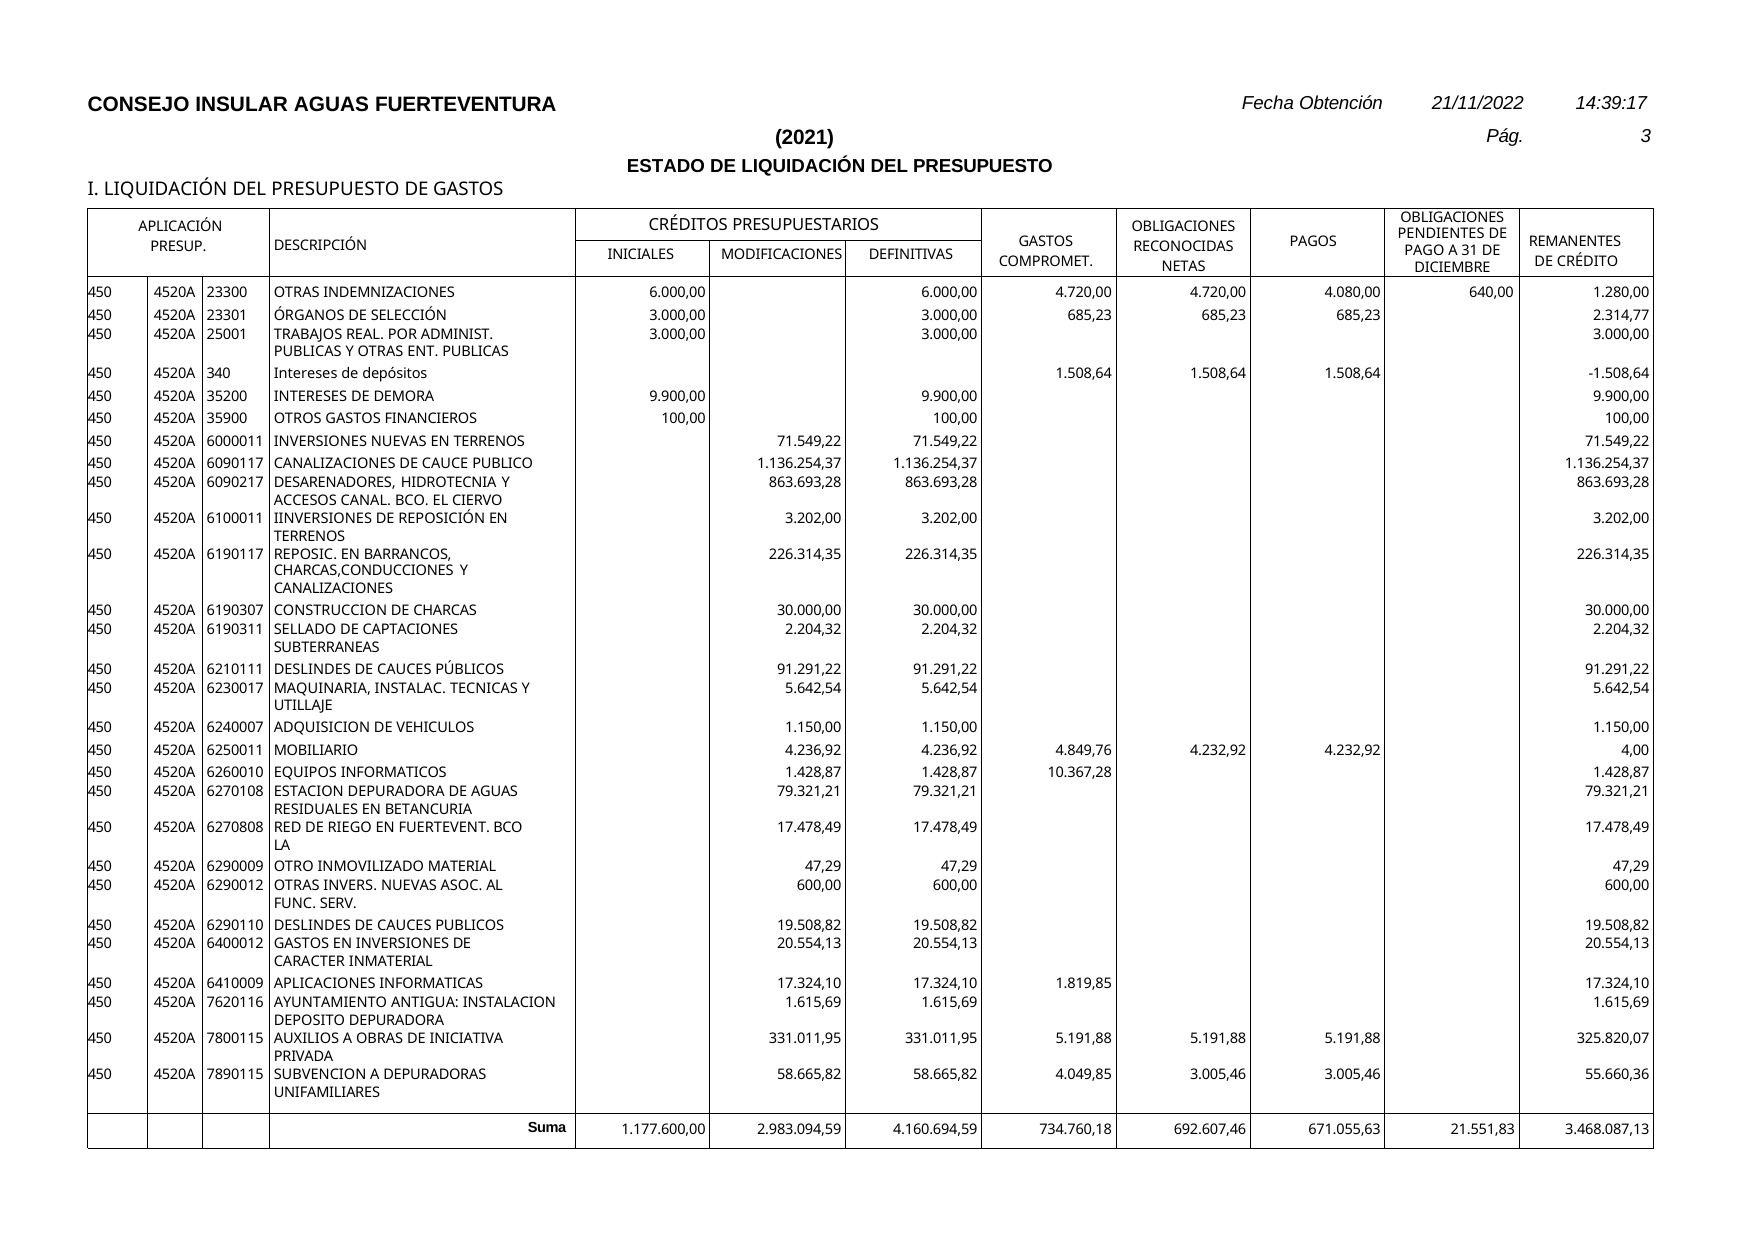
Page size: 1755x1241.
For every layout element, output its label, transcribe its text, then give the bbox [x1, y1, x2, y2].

table_cell [88, 564, 147, 581]
table_cell [1520, 954, 1653, 972]
table_cell [846, 640, 981, 657]
table_cell 4.080,00 [1251, 277, 1384, 302]
table_cell CANALIZACIONES DE CAUCE PUBLICO [270, 450, 575, 473]
table_cell [148, 564, 202, 581]
table_cell [148, 493, 202, 510]
table_cell [1117, 405, 1250, 428]
table_cell 1.615,69 [710, 993, 845, 1012]
table_cell 9.900,00 [1520, 383, 1653, 405]
table_cell 10.367,28 [982, 759, 1116, 782]
table_cell [1385, 1048, 1519, 1066]
table_cell [1385, 620, 1519, 639]
table_cell 20.554,13 [710, 934, 845, 954]
table_cell 6400012 [203, 934, 269, 954]
table_cell 4.232,92 [1251, 737, 1384, 759]
table_cell [1251, 428, 1384, 450]
table_cell [1251, 1084, 1384, 1112]
table_cell 226.314,35 [846, 546, 981, 564]
table_cell 450 [88, 876, 147, 896]
table_cell [1117, 493, 1250, 510]
table_cell [576, 1012, 709, 1030]
table_cell 23300 [203, 277, 269, 302]
table_cell [576, 837, 709, 855]
table_cell 1.150,00 [846, 716, 981, 737]
table_cell 4520A [148, 819, 202, 837]
table_cell 4.232,92 [1117, 737, 1250, 759]
table_cell [1251, 528, 1384, 546]
table_cell 30.000,00 [1520, 599, 1653, 620]
table_cell [846, 698, 981, 716]
table_cell [1385, 362, 1519, 383]
table_cell [1117, 325, 1250, 344]
table_cell [846, 801, 981, 819]
table_cell 671.055,63 [1251, 1114, 1384, 1147]
table_cell 47,29 [1520, 855, 1653, 876]
table_cell [1385, 546, 1519, 564]
table_cell [1385, 658, 1519, 678]
table_cell [1251, 954, 1384, 972]
table_cell 3.000,00 [576, 302, 709, 324]
table_cell MODIFICACIONES [710, 241, 845, 276]
table_cell UNIFAMILIARES [270, 1084, 575, 1112]
table_cell RED DE RIEGO EN FUERTEVENT. BCO [270, 819, 575, 837]
table_cell OTRAS INVERS. NUEVAS ASOC. AL [270, 876, 575, 896]
table_cell [1385, 599, 1519, 620]
table_cell [1385, 405, 1519, 428]
table_cell 23301 [203, 302, 269, 324]
table_cell 450 [88, 277, 147, 302]
table_cell 450 [88, 362, 147, 383]
table_cell [1117, 759, 1250, 782]
table_cell ADQUISICION DE VEHICULOS [270, 716, 575, 737]
table_cell [576, 564, 709, 581]
table_cell 2.204,32 [846, 620, 981, 639]
table_cell [1385, 493, 1519, 510]
table_cell 6270808 [203, 819, 269, 837]
table_cell [203, 493, 269, 510]
table_cell [1117, 599, 1250, 620]
table_cell [710, 344, 845, 362]
table_cell 71.549,22 [846, 428, 981, 450]
table_cell [88, 1084, 147, 1112]
table_cell 4520A [148, 599, 202, 620]
table_cell [576, 658, 709, 678]
table_cell 331.011,95 [846, 1030, 981, 1048]
table_cell [1385, 1030, 1519, 1048]
table_cell RESIDUALES EN BETANCURIA [270, 801, 575, 819]
table_cell 450 [88, 450, 147, 473]
table_cell [982, 344, 1116, 362]
table_cell INVERSIONES NUEVAS EN TERRENOS [270, 428, 575, 450]
table_cell 863.693,28 [710, 473, 845, 492]
table_cell [846, 954, 981, 972]
table_cell [1385, 640, 1519, 657]
table_cell [88, 581, 147, 599]
table_cell INTERESES DE DEMORA [270, 383, 575, 405]
table_cell [1385, 819, 1519, 837]
table_cell 3.202,00 [846, 510, 981, 528]
table_cell 4520A [148, 510, 202, 528]
table_cell [576, 1084, 709, 1112]
table_cell 4.236,92 [846, 737, 981, 759]
table_cell DEFINITIVAS [846, 241, 981, 276]
table_cell 5.191,88 [1117, 1030, 1250, 1048]
table_cell [982, 450, 1116, 473]
table_cell [846, 362, 981, 383]
table_cell [982, 1048, 1116, 1066]
table_cell SELLADO DE CAPTACIONES [270, 620, 575, 639]
table_cell 20.554,13 [1520, 934, 1653, 954]
table_cell 4520A [148, 405, 202, 428]
table_cell [1117, 698, 1250, 716]
table_cell AYUNTAMIENTO ANTIGUA: INSTALACION [270, 993, 575, 1012]
table_cell 71.549,22 [1520, 428, 1653, 450]
table_cell 685,23 [1117, 302, 1250, 324]
table_cell 4520A [148, 993, 202, 1012]
table_cell [1385, 914, 1519, 934]
table_cell [1251, 914, 1384, 934]
table_cell ACCESOS CANAL. BCO. EL CIERVO [270, 493, 575, 510]
table_cell 450 [88, 428, 147, 450]
table_cell [982, 599, 1116, 620]
table_cell [148, 1012, 202, 1030]
table_cell [1520, 528, 1653, 546]
table_cell [1117, 716, 1250, 737]
table_cell [1520, 581, 1653, 599]
table_cell [148, 698, 202, 716]
table_cell 450 [88, 782, 147, 801]
table_cell [982, 914, 1116, 934]
table_cell 4.236,92 [710, 737, 845, 759]
table_cell [846, 1048, 981, 1066]
table_header PAGOS [1251, 209, 1384, 276]
table_cell 4520A [148, 277, 202, 302]
table_cell [846, 1084, 981, 1112]
table_cell EQUIPOS INFORMATICOS [270, 759, 575, 782]
table_cell 1.508,64 [1251, 362, 1384, 383]
table_cell 4520A [148, 737, 202, 759]
table_cell [1251, 640, 1384, 657]
table_cell [1117, 1048, 1250, 1066]
table_cell [576, 581, 709, 599]
table_cell 734.760,18 [982, 1114, 1116, 1147]
table_cell [982, 698, 1116, 716]
table_cell [1251, 405, 1384, 428]
table_cell 4.849,76 [982, 737, 1116, 759]
table_cell 450 [88, 546, 147, 564]
table_cell [982, 819, 1116, 837]
table_cell 4520A [148, 716, 202, 737]
table_cell [1385, 510, 1519, 528]
table_cell [982, 876, 1116, 896]
table_cell 1.615,69 [846, 993, 981, 1012]
table_cell 58.665,82 [710, 1066, 845, 1084]
table_cell [1251, 972, 1384, 993]
table_cell 4520A [148, 302, 202, 324]
table_cell 91.291,22 [846, 658, 981, 678]
table_cell [576, 546, 709, 564]
table_cell [1385, 528, 1519, 546]
table_cell [203, 801, 269, 819]
table_cell 6270108 [203, 782, 269, 801]
table_cell 4520A [148, 546, 202, 564]
table_cell [1520, 698, 1653, 716]
table_cell [846, 564, 981, 581]
table_cell [1520, 493, 1653, 510]
table_cell [203, 837, 269, 855]
table_cell 1.150,00 [710, 716, 845, 737]
table_cell [203, 528, 269, 546]
table_cell [1251, 1048, 1384, 1066]
table_header APLICACIÓN PRESUP. [88, 209, 269, 276]
table_cell 450 [88, 914, 147, 934]
table_cell 4520A [148, 383, 202, 405]
table_cell 685,23 [1251, 302, 1384, 324]
table_cell [982, 528, 1116, 546]
table_cell [710, 1012, 845, 1030]
table_cell [710, 801, 845, 819]
table_cell [576, 782, 709, 801]
table_cell 2.314,77 [1520, 302, 1653, 324]
table_cell [203, 581, 269, 599]
table_cell 47,29 [710, 855, 845, 876]
table_cell [982, 493, 1116, 510]
table_cell [982, 855, 1116, 876]
table_cell 17.324,10 [846, 972, 981, 993]
table_cell [1385, 837, 1519, 855]
table_cell [576, 450, 709, 473]
table_cell 2.204,32 [710, 620, 845, 639]
table_cell DESLINDES DE CAUCES PUBLICOS [270, 914, 575, 934]
table_cell 3.000,00 [846, 302, 981, 324]
table_cell [1117, 344, 1250, 362]
table_cell [982, 993, 1116, 1012]
table_cell 71.549,22 [710, 428, 845, 450]
table_cell 79.321,21 [846, 782, 981, 801]
table_cell [1520, 1084, 1653, 1112]
table_cell [846, 1012, 981, 1030]
table_cell [710, 581, 845, 599]
table_cell 1.136.254,37 [846, 450, 981, 473]
table_cell [1251, 473, 1384, 492]
table_cell 19.508,82 [846, 914, 981, 934]
table_cell 79.321,21 [1520, 782, 1653, 801]
table_cell 4520A [148, 620, 202, 639]
table_cell [1117, 1012, 1250, 1030]
table_cell [1251, 546, 1384, 564]
table_cell 450 [88, 993, 147, 1012]
table_cell [576, 640, 709, 657]
table_cell [710, 383, 845, 405]
table_cell 6250011 [203, 737, 269, 759]
table_cell [1251, 325, 1384, 344]
table_cell [203, 698, 269, 716]
table_cell Suma [270, 1114, 575, 1147]
table_cell 19.508,82 [710, 914, 845, 934]
table_cell 6290012 [203, 876, 269, 896]
table_cell UTILLAJE [270, 698, 575, 716]
table_cell [710, 837, 845, 855]
table_cell 450 [88, 599, 147, 620]
table_cell 4520A [148, 876, 202, 896]
table_cell 450 [88, 819, 147, 837]
table_cell [576, 344, 709, 362]
table_cell [1385, 450, 1519, 473]
table_cell [203, 564, 269, 581]
table_cell 100,00 [1520, 405, 1653, 428]
table_cell [1520, 564, 1653, 581]
table_cell 17.324,10 [1520, 972, 1653, 993]
table_cell 450 [88, 934, 147, 954]
table_cell [148, 801, 202, 819]
table_cell 4520A [148, 1066, 202, 1084]
table_cell 450 [88, 473, 147, 492]
table_cell [1520, 640, 1653, 657]
table_cell [576, 896, 709, 913]
table_cell [88, 1012, 147, 1030]
table_cell 6290009 [203, 855, 269, 876]
table_cell [1385, 954, 1519, 972]
table_cell [1251, 450, 1384, 473]
table_cell 6100011 [203, 510, 269, 528]
table_cell 4.720,00 [1117, 277, 1250, 302]
table_cell [576, 620, 709, 639]
table_cell 47,29 [846, 855, 981, 876]
table_cell 5.642,54 [846, 679, 981, 698]
table_cell 1.819,85 [982, 972, 1116, 993]
table_cell [710, 493, 845, 510]
table_cell 4520A [148, 855, 202, 876]
table_cell [148, 1048, 202, 1066]
table_cell 4.160.694,59 [846, 1114, 981, 1147]
table_cell 640,00 [1385, 277, 1519, 302]
table_cell 450 [88, 972, 147, 993]
table_cell [1117, 510, 1250, 528]
table_cell 450 [88, 855, 147, 876]
table_cell [88, 1048, 147, 1066]
table_cell [1251, 620, 1384, 639]
table_cell [1385, 428, 1519, 450]
table_cell 6260010 [203, 759, 269, 782]
table_cell [982, 1084, 1116, 1112]
table_cell [1385, 564, 1519, 581]
table_cell 6.000,00 [846, 277, 981, 302]
table_cell [1117, 679, 1250, 698]
table_cell CARACTER INMATERIAL [270, 954, 575, 972]
table_cell 450 [88, 510, 147, 528]
table_cell 3.468.087,13 [1520, 1114, 1653, 1147]
table_cell [1251, 679, 1384, 698]
table_cell [1251, 934, 1384, 954]
table_cell [1251, 801, 1384, 819]
table_cell 6230017 [203, 679, 269, 698]
table_cell 450 [88, 737, 147, 759]
table_cell 2.983.094,59 [710, 1114, 845, 1147]
table_cell [1251, 1012, 1384, 1030]
table_cell CONSTRUCCION DE CHARCAS [270, 599, 575, 620]
table_cell AUXILIOS A OBRAS DE INICIATIVA [270, 1030, 575, 1048]
table_cell 91.291,22 [710, 658, 845, 678]
table_cell [576, 993, 709, 1012]
table_cell [846, 837, 981, 855]
table_cell [148, 954, 202, 972]
table_cell [1117, 546, 1250, 564]
table_cell [1385, 801, 1519, 819]
table_cell 1.428,87 [710, 759, 845, 782]
table_cell 6000011 [203, 428, 269, 450]
table_cell 600,00 [846, 876, 981, 896]
table_cell [1117, 876, 1250, 896]
table_cell INICIALES [576, 241, 709, 276]
table_cell [576, 759, 709, 782]
table_cell [88, 344, 147, 362]
table_cell 2.204,32 [1520, 620, 1653, 639]
table_cell ÓRGANOS DE SELECCIÓN [270, 302, 575, 324]
table_cell 5.191,88 [982, 1030, 1116, 1048]
table_cell [1117, 782, 1250, 801]
table_cell 25001 [203, 325, 269, 344]
table_cell 450 [88, 759, 147, 782]
table_cell APLICACIONES INFORMATICAS [270, 972, 575, 993]
table_cell [1251, 599, 1384, 620]
table_cell 331.011,95 [710, 1030, 845, 1048]
table_cell [203, 896, 269, 913]
table_cell [846, 493, 981, 510]
table_cell [710, 640, 845, 657]
table_cell 450 [88, 658, 147, 678]
table_cell SUBTERRANEAS [270, 640, 575, 657]
table_cell [1520, 896, 1653, 913]
table_cell [88, 493, 147, 510]
table_cell [576, 1030, 709, 1048]
table_cell [148, 528, 202, 546]
table_cell [576, 599, 709, 620]
table_cell 1.428,87 [846, 759, 981, 782]
table_cell [1385, 344, 1519, 362]
table_cell 1.150,00 [1520, 716, 1653, 737]
table_cell 7890115 [203, 1066, 269, 1084]
table_cell 450 [88, 325, 147, 344]
table_cell 6290110 [203, 914, 269, 934]
table_cell [576, 698, 709, 716]
table_cell 3.202,00 [710, 510, 845, 528]
table_cell [710, 302, 845, 324]
table_cell [710, 277, 845, 302]
table_cell 1.508,64 [1117, 362, 1250, 383]
table_cell 226.314,35 [710, 546, 845, 564]
table_cell 340 [203, 362, 269, 383]
table_cell [710, 1048, 845, 1066]
table_cell [982, 325, 1116, 344]
table_header GASTOS COMPROMET. [982, 209, 1116, 276]
table_cell GASTOS EN INVERSIONES DE [270, 934, 575, 954]
table_cell [88, 954, 147, 972]
table_cell [1385, 698, 1519, 716]
table_cell [982, 581, 1116, 599]
table_cell [88, 528, 147, 546]
table_cell [1117, 564, 1250, 581]
table_cell [576, 473, 709, 492]
table_cell 5.191,88 [1251, 1030, 1384, 1048]
table_cell [1117, 581, 1250, 599]
table_cell [148, 344, 202, 362]
table_cell 7620116 [203, 993, 269, 1012]
table_cell [1117, 450, 1250, 473]
table_cell [982, 954, 1116, 972]
table_cell [203, 1048, 269, 1066]
table_cell [576, 801, 709, 819]
table_cell [1251, 344, 1384, 362]
table_cell [982, 1012, 1116, 1030]
table_cell [1385, 759, 1519, 782]
table_cell 19.508,82 [1520, 914, 1653, 934]
table_cell 3.202,00 [1520, 510, 1653, 528]
table_header OBLIGACIONES RECONOCIDAS NETAS [1117, 209, 1250, 276]
table_cell 450 [88, 1066, 147, 1084]
table_cell MOBILIARIO [270, 737, 575, 759]
table_cell [1251, 698, 1384, 716]
table_cell TERRENOS [270, 528, 575, 546]
table_cell 5.642,54 [710, 679, 845, 698]
table_cell [576, 1066, 709, 1084]
table_cell [1385, 896, 1519, 913]
table_cell [88, 698, 147, 716]
table_cell [1117, 383, 1250, 405]
table_cell [576, 914, 709, 934]
table_cell 3.000,00 [846, 325, 981, 344]
table_cell [846, 896, 981, 913]
table_cell [982, 934, 1116, 954]
table_cell [576, 428, 709, 450]
table_cell [1117, 528, 1250, 546]
table_cell [1385, 737, 1519, 759]
table_cell 20.554,13 [846, 934, 981, 954]
table_cell [982, 782, 1116, 801]
table_cell DESLINDES DE CAUCES PÚBLICOS [270, 658, 575, 678]
table_cell 3.005,46 [1251, 1066, 1384, 1084]
table_cell 4520A [148, 325, 202, 344]
table_cell [982, 546, 1116, 564]
table_cell 450 [88, 679, 147, 698]
table_cell 4520A [148, 658, 202, 678]
table_cell 17.478,49 [846, 819, 981, 837]
table_cell PUBLICAS Y OTRAS ENT. PUBLICAS [270, 344, 575, 362]
table_cell [1117, 473, 1250, 492]
table_cell [88, 837, 147, 855]
table_cell [1117, 801, 1250, 819]
table_cell 100,00 [576, 405, 709, 428]
table_cell [1117, 934, 1250, 954]
table_cell 6240007 [203, 716, 269, 737]
table_cell [203, 640, 269, 657]
table_cell 4520A [148, 972, 202, 993]
table_header OBLIGACIONES PENDIENTES DE PAGO A 31 DE DICIEMBRE [1385, 209, 1519, 276]
table_cell 35900 [203, 405, 269, 428]
table_cell 450 [88, 716, 147, 737]
table_cell [710, 564, 845, 581]
table_cell [1385, 679, 1519, 698]
table_cell -1.508,64 [1520, 362, 1653, 383]
table_cell 4520A [148, 362, 202, 383]
table_cell DESARENADORES, HIDROTECNIA Y [270, 473, 575, 492]
table_cell [1385, 325, 1519, 344]
table_cell [1385, 876, 1519, 896]
table_cell 685,23 [982, 302, 1116, 324]
table_cell 4520A [148, 782, 202, 801]
table_cell 58.665,82 [846, 1066, 981, 1084]
table_cell 79.321,21 [710, 782, 845, 801]
table_cell [1251, 564, 1384, 581]
table_cell [982, 428, 1116, 450]
table_cell 4520A [148, 473, 202, 492]
table_cell 100,00 [846, 405, 981, 428]
table_cell [576, 528, 709, 546]
table_cell 17.478,49 [1520, 819, 1653, 837]
table_cell [576, 972, 709, 993]
table_cell [982, 405, 1116, 428]
table_cell 600,00 [710, 876, 845, 896]
table_cell CANALIZACIONES [270, 581, 575, 599]
table_cell 1.177.600,00 [576, 1114, 709, 1147]
table_cell 1.280,00 [1520, 277, 1653, 302]
table_cell [1117, 658, 1250, 678]
table_cell [1385, 716, 1519, 737]
table_cell 3.005,46 [1117, 1066, 1250, 1084]
table_cell [576, 954, 709, 972]
table_cell [1385, 782, 1519, 801]
table_cell [148, 1084, 202, 1112]
table_cell [1117, 428, 1250, 450]
table_cell 450 [88, 620, 147, 639]
table_cell 4520A [148, 428, 202, 450]
table_cell [1385, 383, 1519, 405]
table_cell [203, 344, 269, 362]
table_cell [1385, 934, 1519, 954]
table_cell [1251, 493, 1384, 510]
table_cell [846, 528, 981, 546]
table_cell [1251, 716, 1384, 737]
table_cell 30.000,00 [846, 599, 981, 620]
table_cell [1251, 993, 1384, 1012]
table_cell [846, 581, 981, 599]
table_cell [982, 640, 1116, 657]
table_cell 226.314,35 [1520, 546, 1653, 564]
table_cell 450 [88, 1030, 147, 1048]
table_cell CHARCAS,CONDUCCIONES Y [270, 564, 575, 581]
table_cell [576, 934, 709, 954]
table_cell 5.642,54 [1520, 679, 1653, 698]
table_cell OTROS GASTOS FINANCIEROS [270, 405, 575, 428]
table_cell 6410009 [203, 972, 269, 993]
table_cell 4520A [148, 934, 202, 954]
table_cell 325.820,07 [1520, 1030, 1653, 1048]
table_cell 4,00 [1520, 737, 1653, 759]
table_cell [1251, 510, 1384, 528]
table_cell 35200 [203, 383, 269, 405]
table_cell [982, 383, 1116, 405]
table_cell 91.291,22 [1520, 658, 1653, 678]
table_cell 450 [88, 302, 147, 324]
table_cell 1.508,64 [982, 362, 1116, 383]
table_cell 6190117 [203, 546, 269, 564]
table_cell IINVERSIONES DE REPOSICIÓN EN [270, 510, 575, 528]
table_cell [576, 737, 709, 759]
table_cell 3.000,00 [1520, 325, 1653, 344]
table_cell 1.428,87 [1520, 759, 1653, 782]
table_cell 450 [88, 405, 147, 428]
table_cell [1251, 855, 1384, 876]
table_cell 30.000,00 [710, 599, 845, 620]
table_cell 6090117 [203, 450, 269, 473]
table_cell 4.720,00 [982, 277, 1116, 302]
table_cell [576, 679, 709, 698]
table_cell 600,00 [1520, 876, 1653, 896]
table_cell [576, 819, 709, 837]
table_cell [1251, 782, 1384, 801]
table_cell [1117, 993, 1250, 1012]
table_cell [148, 1114, 202, 1147]
table_cell 55.660,36 [1520, 1066, 1653, 1084]
table_cell 863.693,28 [1520, 473, 1653, 492]
table_cell [710, 528, 845, 546]
table_cell [982, 679, 1116, 698]
table_cell [1117, 914, 1250, 934]
table_cell [982, 896, 1116, 913]
table_cell 1.615,69 [1520, 993, 1653, 1012]
table_cell [1385, 993, 1519, 1012]
table_cell [1251, 383, 1384, 405]
table_cell [1520, 801, 1653, 819]
table_cell 7800115 [203, 1030, 269, 1048]
table_cell LA [270, 837, 575, 855]
table_cell [576, 716, 709, 737]
table_header CRÉDITOS PRESUPUESTARIOS [576, 209, 981, 240]
table_cell 450 [88, 383, 147, 405]
table_cell FUNC. SERV. [270, 896, 575, 913]
table_cell 17.478,49 [710, 819, 845, 837]
table_cell [1251, 581, 1384, 599]
table_cell [148, 837, 202, 855]
table_cell [1117, 640, 1250, 657]
table_cell [710, 362, 845, 383]
table_cell [1385, 1012, 1519, 1030]
table_cell OTRAS INDEMNIZACIONES [270, 277, 575, 302]
table_cell 6.000,00 [576, 277, 709, 302]
table_cell [982, 620, 1116, 639]
table_cell [710, 1084, 845, 1112]
table_cell 4.049,85 [982, 1066, 1116, 1084]
table_cell REPOSIC. EN BARRANCOS, [270, 546, 575, 564]
table_cell [1385, 473, 1519, 492]
table_cell [1117, 819, 1250, 837]
table_cell 863.693,28 [846, 473, 981, 492]
table_cell 17.324,10 [710, 972, 845, 993]
table_cell [982, 564, 1116, 581]
table_cell [1385, 302, 1519, 324]
table_cell [1385, 972, 1519, 993]
table_cell [1117, 837, 1250, 855]
table_cell [1251, 658, 1384, 678]
table_cell [1520, 837, 1653, 855]
table_cell [710, 698, 845, 716]
table_cell 6190311 [203, 620, 269, 639]
table_cell 6190307 [203, 599, 269, 620]
table_cell Intereses de depósitos [270, 362, 575, 383]
table_cell [1117, 896, 1250, 913]
table_cell 1.136.254,37 [710, 450, 845, 473]
table_cell [1117, 855, 1250, 876]
table_cell [203, 1114, 269, 1147]
table_cell 21.551,83 [1385, 1114, 1519, 1147]
table_header DESCRIPCIÓN [270, 209, 575, 276]
table_cell 4520A [148, 1030, 202, 1048]
table_cell [203, 1084, 269, 1112]
table_cell 9.900,00 [576, 383, 709, 405]
table_cell 4520A [148, 759, 202, 782]
table_cell [1251, 837, 1384, 855]
table_cell [576, 493, 709, 510]
table_cell [1520, 1048, 1653, 1066]
table_cell [710, 954, 845, 972]
table_cell [576, 855, 709, 876]
table_cell 3.000,00 [576, 325, 709, 344]
table_cell [982, 510, 1116, 528]
table_cell [1385, 1084, 1519, 1112]
table_cell [88, 1114, 147, 1147]
table_cell [576, 362, 709, 383]
table_cell [1385, 581, 1519, 599]
table_cell [1117, 954, 1250, 972]
table_cell TRABAJOS REAL. POR ADMINIST. [270, 325, 575, 344]
table_cell [576, 510, 709, 528]
table_cell [148, 581, 202, 599]
table_header REMANENTES DE CRÉDITO [1520, 209, 1653, 276]
table_cell 692.607,46 [1117, 1114, 1250, 1147]
table_cell [982, 837, 1116, 855]
table_cell [710, 325, 845, 344]
table_cell [1385, 855, 1519, 876]
table_cell [1251, 819, 1384, 837]
table_cell [88, 801, 147, 819]
table_cell [576, 876, 709, 896]
table_cell ESTACION DEPURADORA DE AGUAS [270, 782, 575, 801]
table_cell [982, 801, 1116, 819]
table_cell 6210111 [203, 658, 269, 678]
table_cell 1.136.254,37 [1520, 450, 1653, 473]
table_cell [203, 1012, 269, 1030]
table_cell [982, 658, 1116, 678]
table_cell [1520, 344, 1653, 362]
table_cell [1520, 1012, 1653, 1030]
table_cell [203, 954, 269, 972]
table_cell [1251, 876, 1384, 896]
table_cell SUBVENCION A DEPURADORAS [270, 1066, 575, 1084]
table_cell [148, 640, 202, 657]
table_cell [710, 405, 845, 428]
table_cell OTRO INMOVILIZADO MATERIAL [270, 855, 575, 876]
table_cell PRIVADA [270, 1048, 575, 1066]
table_cell 9.900,00 [846, 383, 981, 405]
table_cell [1251, 896, 1384, 913]
table_cell [710, 896, 845, 913]
table_cell [982, 473, 1116, 492]
table_cell [148, 896, 202, 913]
table_cell [576, 1048, 709, 1066]
table_cell [846, 344, 981, 362]
table_cell [1117, 972, 1250, 993]
table_cell [88, 896, 147, 913]
table_cell MAQUINARIA, INSTALAC. TECNICAS Y [270, 679, 575, 698]
table_cell [982, 716, 1116, 737]
table_cell [1117, 1084, 1250, 1112]
table_cell 6090217 [203, 473, 269, 492]
table_cell [1117, 620, 1250, 639]
table_cell DEPOSITO DEPURADORA [270, 1012, 575, 1030]
table_cell [88, 640, 147, 657]
table_cell [1385, 1066, 1519, 1084]
table_cell 4520A [148, 914, 202, 934]
table_cell 4520A [148, 679, 202, 698]
table_cell [1251, 759, 1384, 782]
table_cell 4520A [148, 450, 202, 473]
